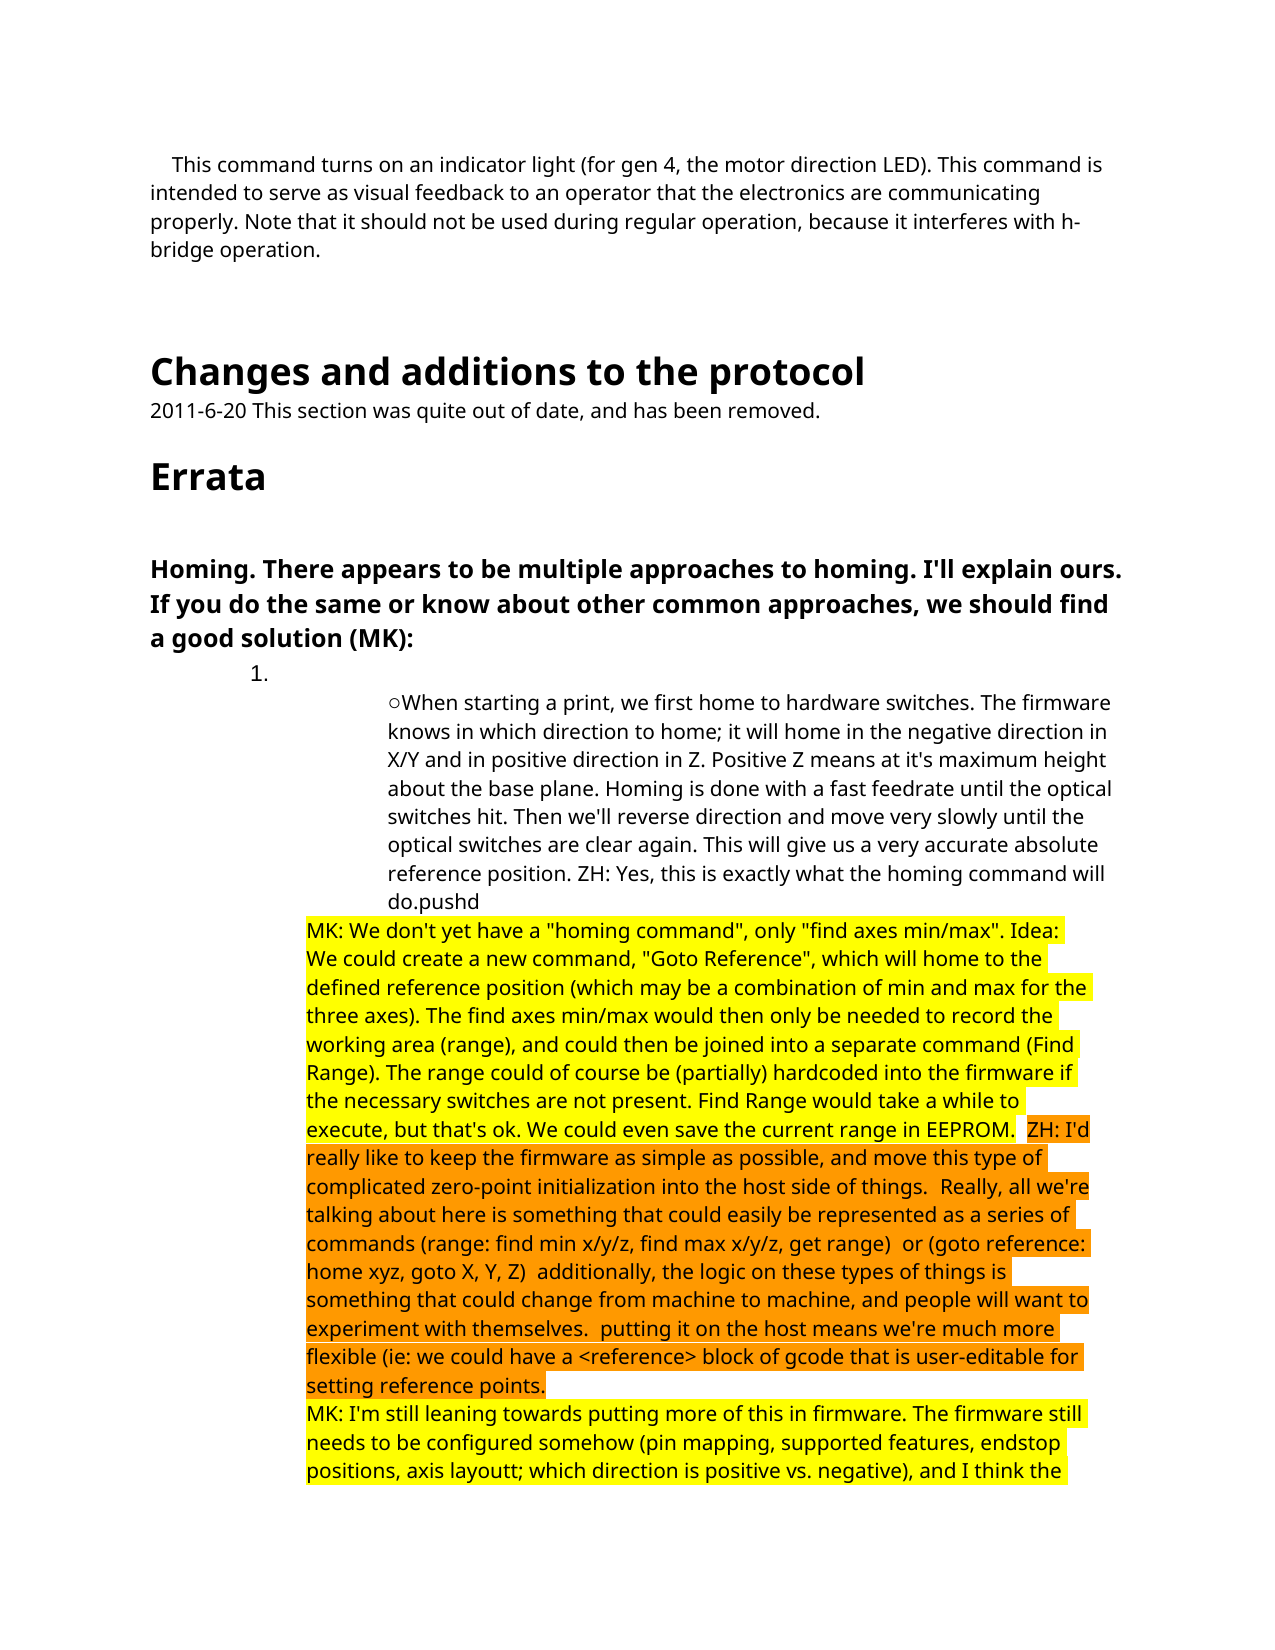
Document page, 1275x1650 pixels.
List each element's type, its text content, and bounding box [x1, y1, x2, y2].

list When starting a print, we first home to hardware switches. The firmware knows in which direction to home; it will home in the negative direction in X/Y and in positive direction in Z. Positive Z means at it's maximum height about the base plane. Homing is done with a fast feedrate until the optical switches hit. Then we'll reverse direction and move very slowly until the optical switches are clear again. This will give us a very accurate absolute reference position. ZH: Yes, this is exactly what the homing command will do.pushd [275, 688, 1125, 916]
text 2011-6-20 This section was quite out of date, and has been removed. [150, 397, 1125, 425]
subtitle Changes and additions to the protocol [150, 346, 1125, 397]
text MK: We don't yet have a "homing command", only "find axes min/max". Idea: We could create a new command, "Goto Reference", which will home to the defined reference position (which may be a combination of min and max for the three axes). The find axes min/max would then only be needed to record the working area (range), and could then be joined into a separate command (Find Range). The range could of course be (partially) hardcoded into the firmware if the necessary switches are not present. Find Range would take a while to execute, but that's ok. We could even save the current range in EEPROM. ZH: I'd really like to keep the firmware as simple as possible, and move this type of complicated zero-point initialization into the host side of things. Really, all we're talking about here is something that could easily be represented as a series of commands (range: find min x/y/z, find max x/y/z, get range) or (goto reference: home xyz, goto X, Y, Z) additionally, the logic on these types of things is something that could change from machine to machine, and people will want to experiment with themselves. putting it on the host means we're much more flexible (ie: we could have a <reference> block of gcode that is user-editable for setting reference points. [306, 916, 1094, 1399]
text MK: I'm still leaning towards putting more of this in firmware. The firmware still needs to be configured somehow (pin mapping, supported features, endstop positions, axis layoutt; which direction is positive vs. negative), and I think the [306, 1399, 1094, 1485]
text Homing. There appears to be multiple approaches to homing. I'll explain ours. If you do the same or know about other common approaches, we should find a good solution (MK): [150, 552, 1125, 654]
subtitle Errata [150, 450, 1125, 501]
text This command turns on an indicator light (for gen 4, the motor direction LED). This command is intended to serve as visual feedback to an operator that the electronics are communicating properly. Note that it should not be used during regular operation, because it interferes with h-bridge operation. [150, 150, 1125, 264]
